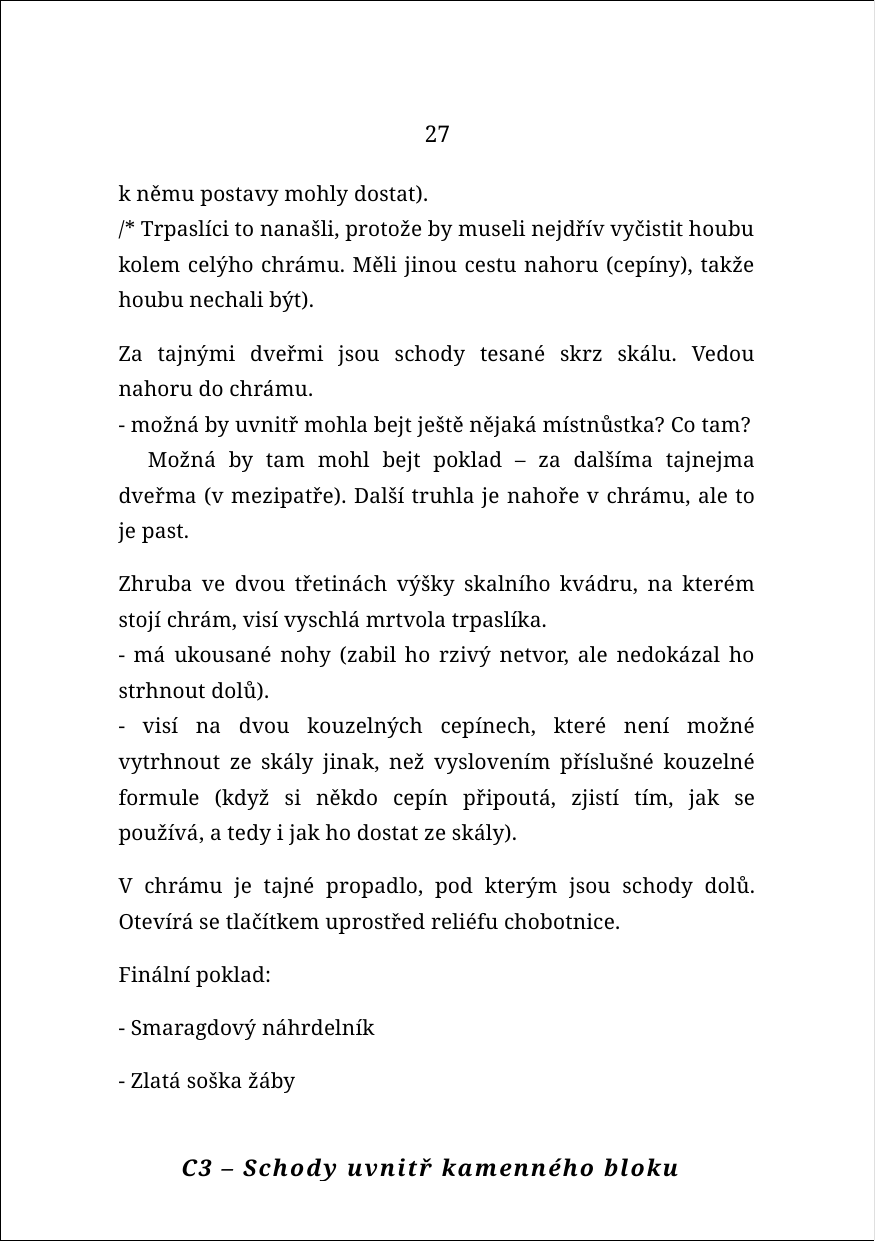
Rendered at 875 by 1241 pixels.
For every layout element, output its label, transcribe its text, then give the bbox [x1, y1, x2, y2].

text V chrámu je tajné propadlo, pod kterým jsou schody dolů. Otevírá se tlačítkem uprostřed reliéfu chobotnice. [118, 871, 756, 935]
text - Smaragdový náhrdelník [118, 1013, 756, 1042]
text k němu postavy mohly dostat). /* Trpaslíci to nanašli, protože by museli nejdřív vyčistit houbu kolem celýho chrámu. Měli jinou cestu nahoru (cepíny), takže houbu nechali být). [118, 179, 756, 314]
text Za tajnými dveřmi jsou schody tesané skrz skálu. Vedou nahoru do chrámu. - možná by uvnitř mohla bejt ještě nějaká místnůstka? Co tam? Možná by tam mohl bejt poklad – za dalšíma tajnejma dveřma (v mezipatře). Další truhla je nahoře v chrámu, ale to je past. [118, 339, 756, 545]
text - Zlatá soška žáby [118, 1067, 756, 1095]
text Zhruba ve dvou třetinách výšky skalního kvádru, na kterém stojí chrám, visí vyschlá mrtvola trpaslíka. - má ukousané nohy (zabil ho rzivý netvor, ale nedokázal ho strhnout dolů). - visí na dvou kouzelných cepínech, které není možné vytrhnout ze skály jinak, než vyslovením příslušné kouzelné formule (když si někdo cepín připoutá, zjistí tím, jak se používá, a tedy i jak ho dostat ze skály). [118, 569, 756, 847]
text Finální poklad: [118, 960, 756, 989]
